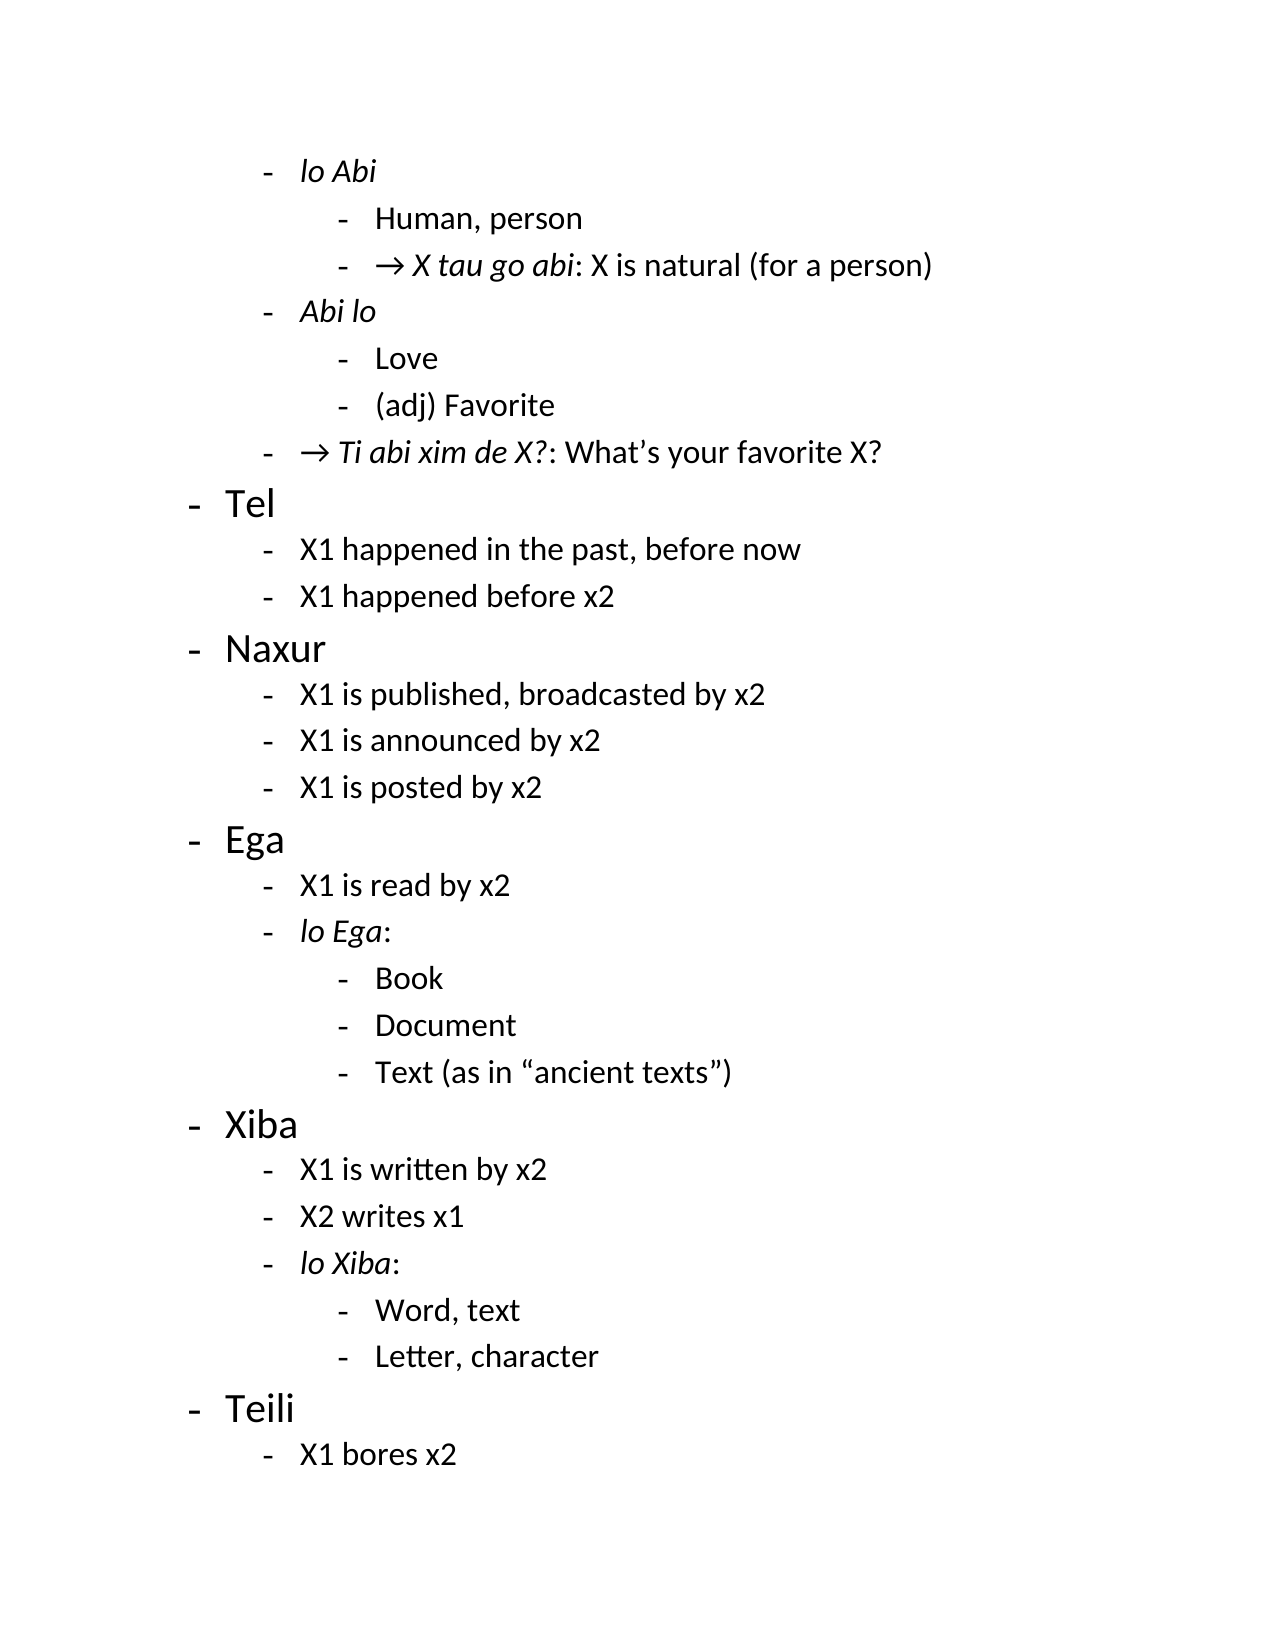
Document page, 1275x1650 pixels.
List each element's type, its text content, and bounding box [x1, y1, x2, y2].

list lo Ega: [262, 911, 1125, 951]
list Text (as in “ancient texts”) [337, 1051, 1125, 1092]
list X1 is written by x2 [262, 1148, 1125, 1189]
list X1 is read by x2 [262, 864, 1125, 904]
list X1 is announced by x2 [262, 719, 1125, 760]
subtitle Ega [187, 813, 1125, 864]
list X1 happened in the past, before now [262, 528, 1125, 569]
list Document [337, 1004, 1125, 1045]
list Love [337, 337, 1125, 378]
list (adj) Favorite [337, 384, 1125, 424]
list lo Abi [262, 150, 1125, 191]
subtitle Xiba [187, 1098, 1125, 1148]
list Abi lo [262, 290, 1125, 331]
list X2 writes x1 [262, 1195, 1125, 1236]
list Book [337, 957, 1125, 998]
list X1 is posted by x2 [262, 766, 1125, 807]
list X1 is published, broadcasted by x2 [262, 673, 1125, 713]
subtitle Teili [187, 1382, 1125, 1433]
list Human, person [337, 197, 1125, 237]
list Letter, character [337, 1336, 1125, 1376]
list X1 happened before x2 [262, 575, 1125, 616]
list → X tau go abi: X is natural (for a person) [337, 243, 1125, 284]
list lo Xiba: [262, 1242, 1125, 1283]
list X1 bores x2 [262, 1433, 1125, 1474]
subtitle Naxur [187, 622, 1125, 673]
list Word, text [337, 1289, 1125, 1329]
subtitle Tel [187, 477, 1125, 528]
list → Ti abi xim de X?: What’s your favorite X? [262, 431, 1125, 471]
